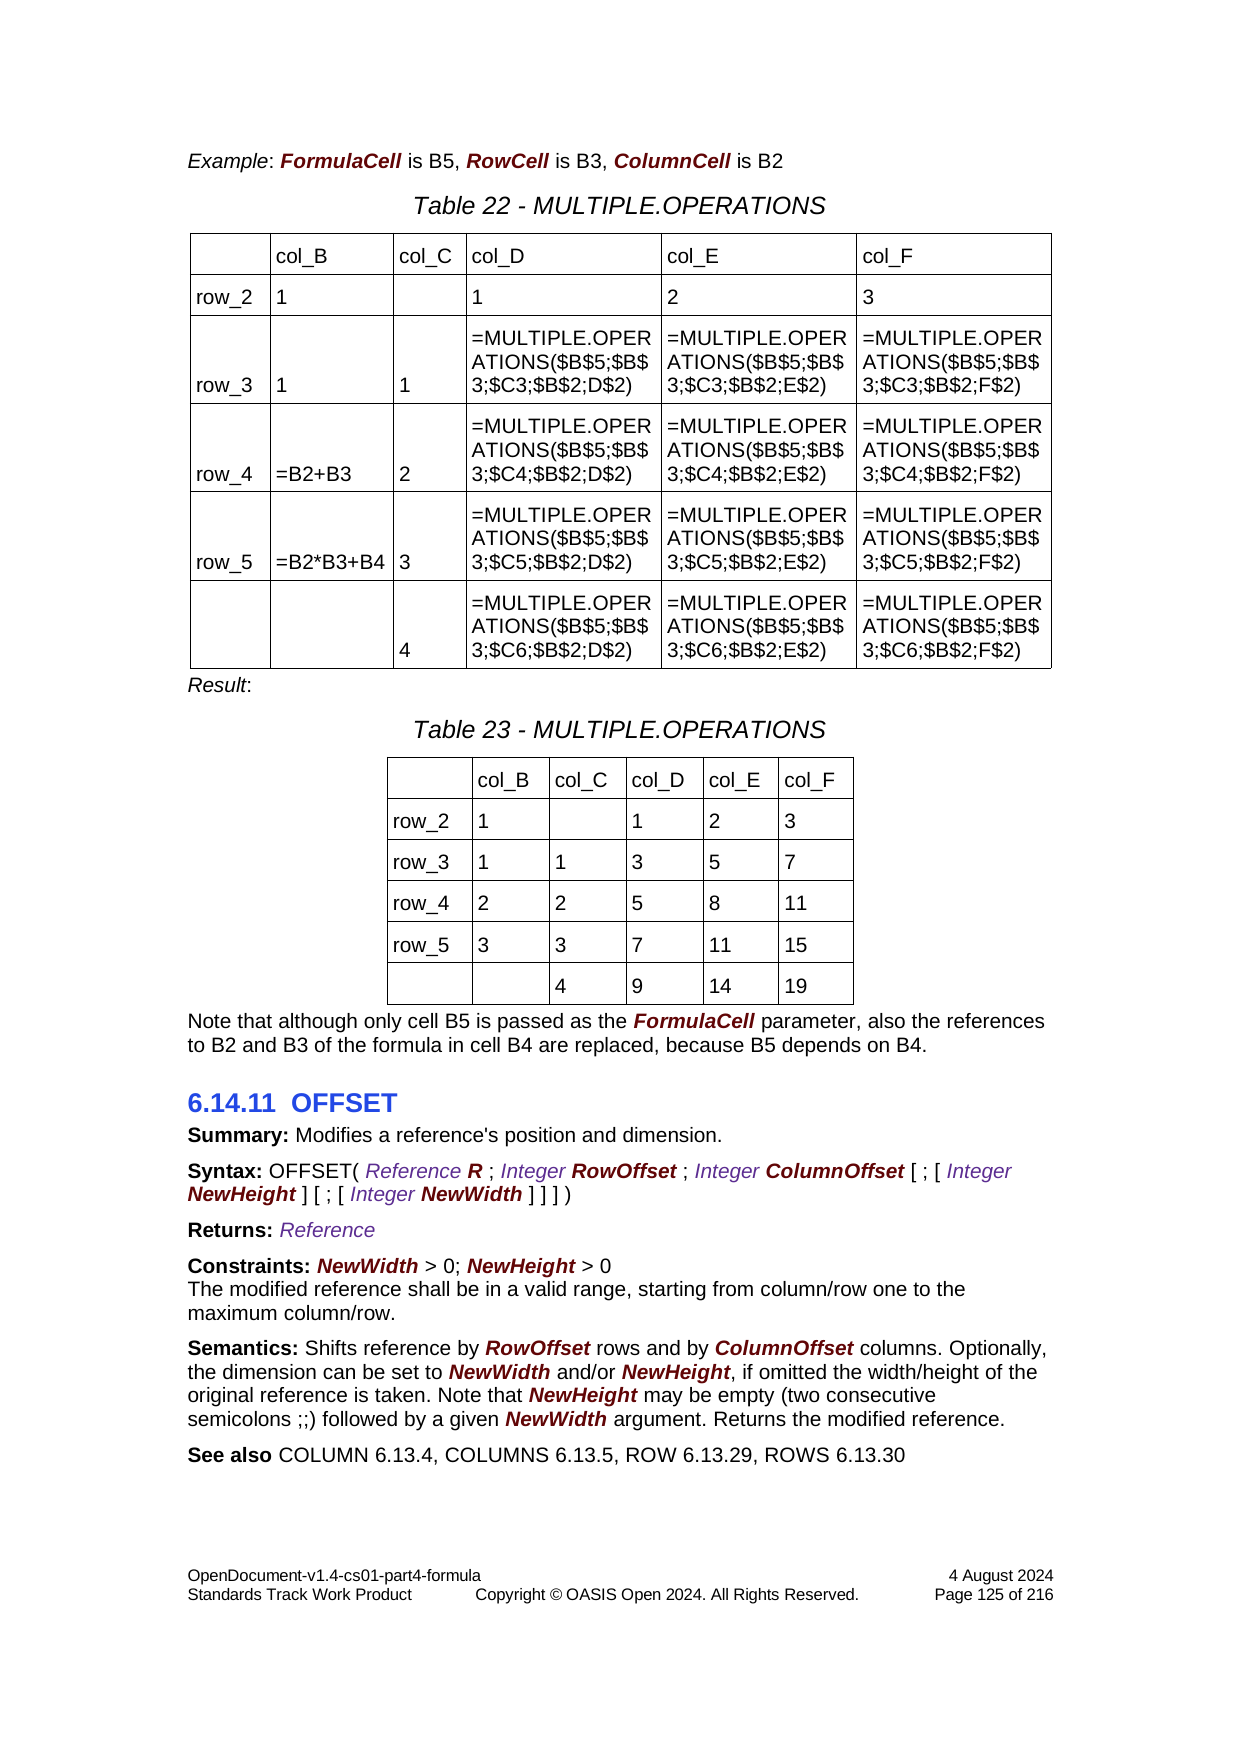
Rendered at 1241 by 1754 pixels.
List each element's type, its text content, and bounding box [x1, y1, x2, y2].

table_cell [394, 275, 466, 315]
table_cell =MULTIPLE.OPERATIONS($B$5;$B$3;$C6;$B$2;F$2) [857, 581, 1051, 668]
table_cell 2 [394, 404, 466, 491]
table_cell =MULTIPLE.OPERATIONS($B$5;$B$3;$C3;$B$2;D$2) [467, 316, 661, 403]
text Table 22 - MULTIPLE.OPERATIONS [187, 192, 1053, 220]
text Returns: Reference [187, 1218, 1053, 1242]
table_cell =MULTIPLE.OPERATIONS($B$5;$B$3;$C4;$B$2;D$2) [467, 404, 661, 491]
table_header col_C [394, 234, 466, 274]
table_header col_B [271, 234, 393, 274]
text Note that although only cell B5 is passed as the FormulaCell parameter, also the references to B2 and B3 of the formula in cell B4 are replaced, because B5 depends on B4. [187, 1009, 1053, 1057]
table_cell =MULTIPLE.OPERATIONS($B$5;$B$3;$C3;$B$2;F$2) [857, 316, 1051, 403]
table_header col_F [857, 234, 1051, 274]
table_cell =MULTIPLE.OPERATIONS($B$5;$B$3;$C4;$B$2;F$2) [857, 404, 1051, 491]
table_cell 1 [550, 840, 626, 880]
table_cell 2 [473, 881, 549, 921]
text Summary: Modifies a reference's position and dimension. [187, 1124, 1053, 1147]
table_cell 3 [473, 922, 549, 962]
table_cell [550, 799, 626, 839]
table_cell =MULTIPLE.OPERATIONS($B$5;$B$3;$C3;$B$2;E$2) [662, 316, 856, 403]
table_cell =MULTIPLE.OPERATIONS($B$5;$B$3;$C4;$B$2;E$2) [662, 404, 856, 491]
text Result: [187, 674, 1053, 697]
table_header col_B [473, 758, 549, 798]
table_cell row_5 [191, 492, 270, 579]
table_cell [388, 963, 472, 1003]
table_cell 11 [779, 881, 853, 921]
table_cell 5 [704, 840, 778, 880]
table_cell =MULTIPLE.OPERATIONS($B$5;$B$3;$C6;$B$2;D$2) [467, 581, 661, 668]
table_cell 1 [627, 799, 703, 839]
text Syntax: OFFSET( Reference R ; Integer RowOffset ; Integer ColumnOffset [ ; [ Integer NewHeight ] [ ; [ Integer NewWidth ] ] ] ) [187, 1159, 1053, 1206]
table_cell 3 [857, 275, 1051, 315]
table_cell =MULTIPLE.OPERATIONS($B$5;$B$3;$C5;$B$2;E$2) [662, 492, 856, 579]
text Table 23 - MULTIPLE.OPERATIONS [187, 716, 1053, 744]
table_cell 9 [627, 963, 703, 1003]
table_cell 3 [550, 922, 626, 962]
table_cell row_5 [388, 922, 472, 962]
table_cell 4 [550, 963, 626, 1003]
table_header col_E [662, 234, 856, 274]
table_cell 1 [394, 316, 466, 403]
text Semantics: Shifts reference by RowOffset rows and by ColumnOffset columns. Optionally, the dimension can be set to NewWidth and/or NewHeight, if omitted the width/height of the original reference is taken. Note that NewHeight may be empty (two consecutive semicolons ;;) followed by a given NewWidth argument. Returns the modified reference. [187, 1337, 1053, 1431]
table_cell row_3 [388, 840, 472, 880]
table_cell 1 [271, 275, 393, 315]
table_cell 15 [779, 922, 853, 962]
table_header [191, 234, 270, 274]
table_cell [271, 581, 393, 668]
table_cell 2 [662, 275, 856, 315]
table_cell 3 [394, 492, 466, 579]
table_cell row_2 [191, 275, 270, 315]
table_cell row_4 [388, 881, 472, 921]
table_cell =B2+B3 [271, 404, 393, 491]
table_cell 5 [627, 881, 703, 921]
table_cell [473, 963, 549, 1003]
table_cell 7 [627, 922, 703, 962]
table_cell 11 [704, 922, 778, 962]
table_cell 7 [779, 840, 853, 880]
table_cell [191, 581, 270, 668]
table_cell 1 [467, 275, 661, 315]
table_cell =MULTIPLE.OPERATIONS($B$5;$B$3;$C5;$B$2;F$2) [857, 492, 1051, 579]
table_cell row_2 [388, 799, 472, 839]
table_cell 1 [473, 799, 549, 839]
table_cell row_4 [191, 404, 270, 491]
table_cell row_3 [191, 316, 270, 403]
table_header col_C [550, 758, 626, 798]
text Example: FormulaCell is B5, RowCell is B3, ColumnCell is B2 [187, 150, 1053, 173]
table_header col_E [704, 758, 778, 798]
table_cell 3 [627, 840, 703, 880]
table_cell 1 [271, 316, 393, 403]
table_cell 1 [473, 840, 549, 880]
table_cell =B2*B3+B4 [271, 492, 393, 579]
table_header col_F [779, 758, 853, 798]
table_cell 8 [704, 881, 778, 921]
table_cell =MULTIPLE.OPERATIONS($B$5;$B$3;$C6;$B$2;E$2) [662, 581, 856, 668]
text See also COLUMN 6.13.4, COLUMNS 6.13.5, ROW 6.13.29, ROWS 6.13.30 [187, 1443, 1053, 1467]
table_cell 2 [704, 799, 778, 839]
table_header col_D [627, 758, 703, 798]
table_cell 14 [704, 963, 778, 1003]
subtitle OFFSET [187, 1088, 1053, 1118]
table_cell 19 [779, 963, 853, 1003]
text Constraints: NewWidth > 0; NewHeight > 0 The modified reference shall be in a valid range, starting from column/row one to the maximum column/row. [187, 1254, 1053, 1325]
table_cell =MULTIPLE.OPERATIONS($B$5;$B$3;$C5;$B$2;D$2) [467, 492, 661, 579]
table_header col_D [467, 234, 661, 274]
table_header [388, 758, 472, 798]
table_cell 3 [779, 799, 853, 839]
table_cell 2 [550, 881, 626, 921]
table_cell 4 [394, 581, 466, 668]
